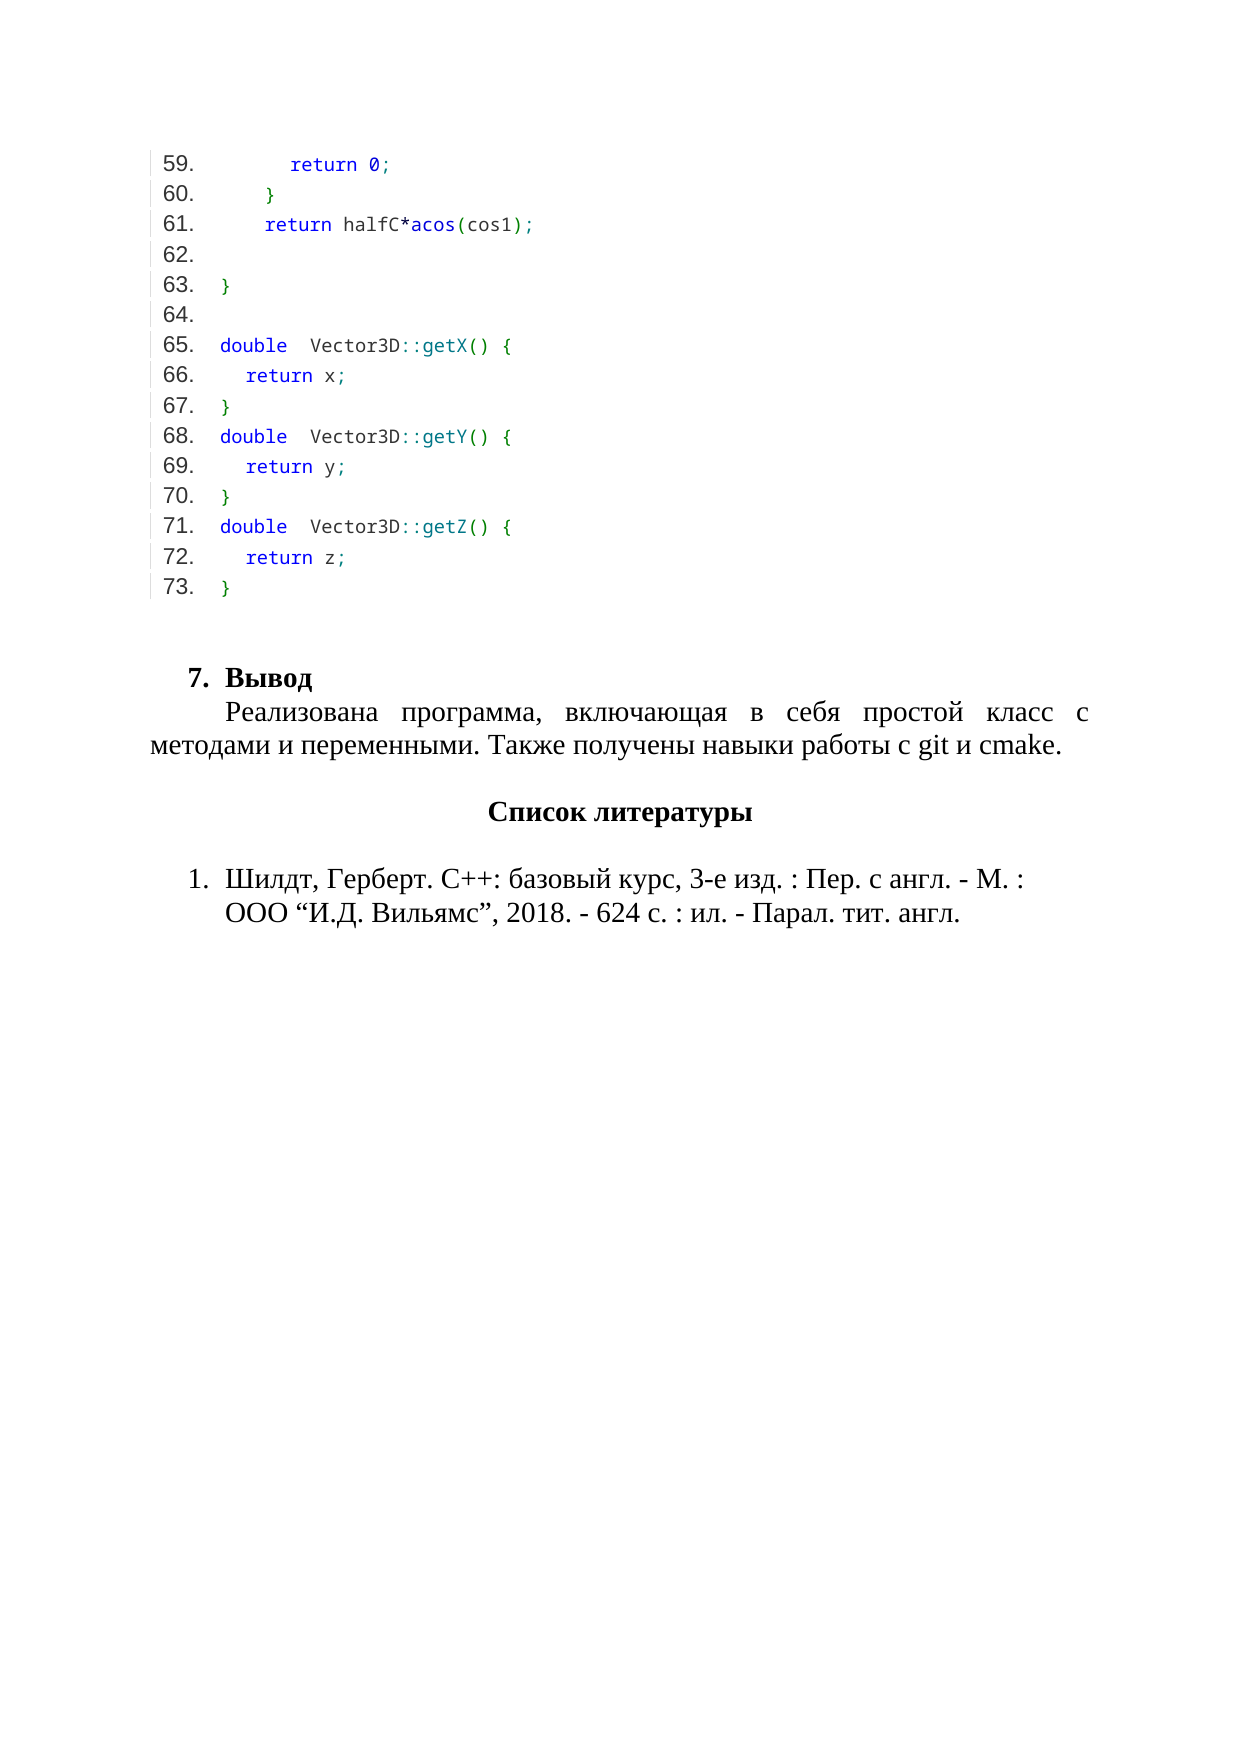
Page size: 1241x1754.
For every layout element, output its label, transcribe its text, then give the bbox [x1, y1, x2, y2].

list double Vector3D::getZ() { [150, 512, 1090, 539]
list return y; [151, 452, 1090, 478]
text Список литературы [150, 794, 1090, 828]
list } [151, 482, 1090, 509]
list } [151, 392, 1090, 418]
list return x; [151, 361, 1090, 388]
list Вывод [187, 660, 1090, 694]
list } [151, 180, 1090, 207]
list Шилдт, Герберт. С++: базовый курс, 3-е изд. : Пер. с англ. - М. : ООО “И.Д. Вильямс”, 2018. - 624 с. : ил. - Парал. тит. англ. [187, 862, 1090, 929]
list return z; [151, 543, 1090, 569]
list } [151, 271, 1090, 297]
text Реализована программа, включающая в себя простой класс с методами и переменными. Также получены навыки работы с git и cmake. [150, 694, 1090, 761]
list return 0; [151, 150, 1090, 176]
list return halfC*acos(cos1); [151, 210, 1090, 237]
list } [151, 573, 1090, 599]
list double Vector3D::getY() { [151, 422, 1090, 448]
list double Vector3D::getX() { [151, 331, 1090, 358]
